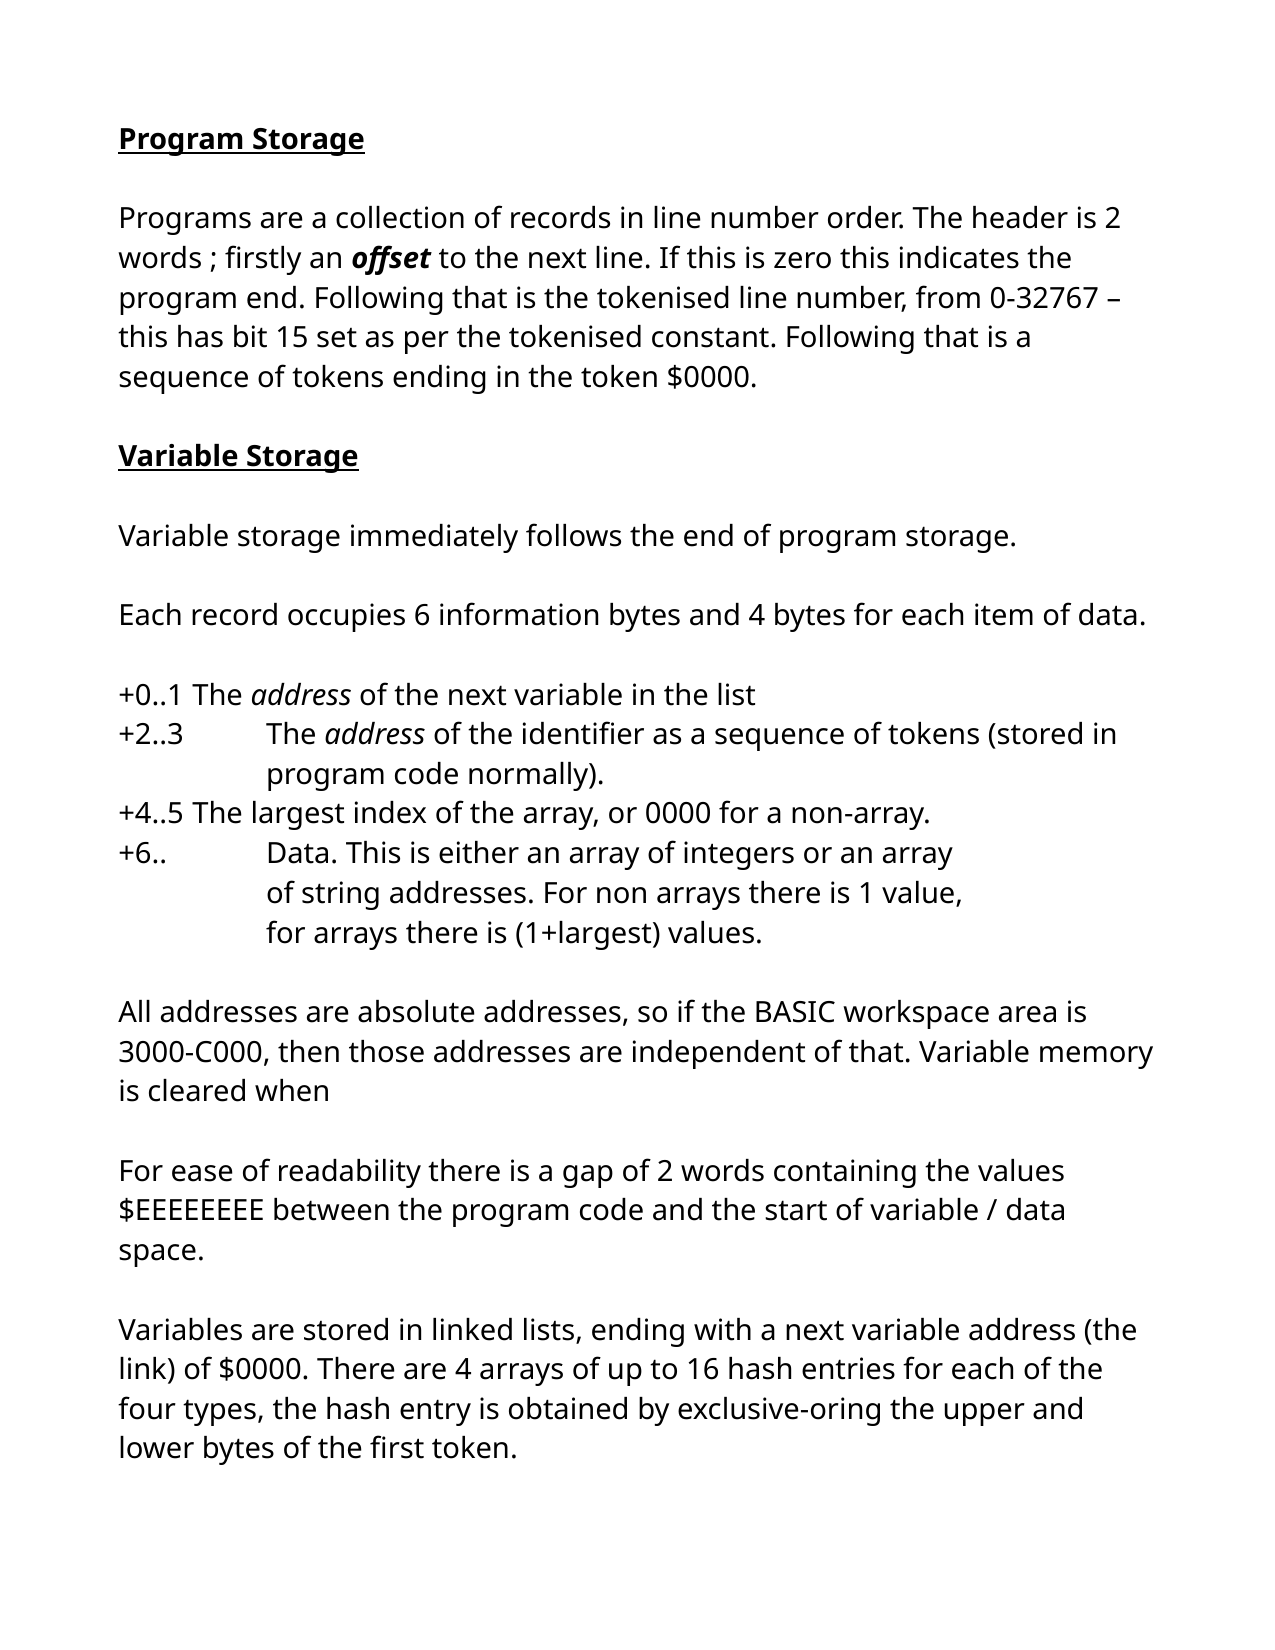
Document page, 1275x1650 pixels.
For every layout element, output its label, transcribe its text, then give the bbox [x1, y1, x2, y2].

text Program Storage [118, 118, 1157, 158]
text Variables are stored in linked lists, ending with a next variable address (the link) of $0000. There are 4 arrays of up to 16 hash entries for each of the four types, the hash entry is obtained by exclusive-oring the upper and lower bytes of the first token. [118, 1309, 1157, 1467]
text +6.. Data. This is either an array of integers or an array [118, 832, 1157, 872]
text for arrays there is (1+largest) values. [192, 912, 1157, 952]
text Variable Storage [118, 436, 1157, 475]
text +2..3 The address of the identifier as a sequence of tokens (stored in program code normally). [118, 713, 1157, 793]
text Programs are a collection of records in line number order. The header is 2 words ; firstly an offset to the next line. If this is zero this indicates the program end. Following that is the tokenised line number, from 0-32767 – this has bit 15 set as per the tokenised constant. Following that is a sequence of tokens ending in the token $0000. [118, 197, 1157, 396]
text Each record occupies 6 information bytes and 4 bytes for each item of data. [118, 594, 1157, 634]
text +4..5 The largest index of the array, or 0000 for a non-array. [118, 793, 1157, 832]
text For ease of readability there is a gap of 2 words containing the values $EEEEEEEE between the program code and the start of variable / data space. [118, 1150, 1157, 1269]
text Variable storage immediately follows the end of program storage. [118, 515, 1157, 555]
text All addresses are absolute addresses, so if the BASIC workspace area is 3000-C000, then those addresses are independent of that. Variable memory is cleared when [118, 991, 1157, 1110]
text +0..1 The address of the next variable in the list [118, 674, 1157, 713]
text of string addresses. For non arrays there is 1 value, [192, 872, 1157, 912]
